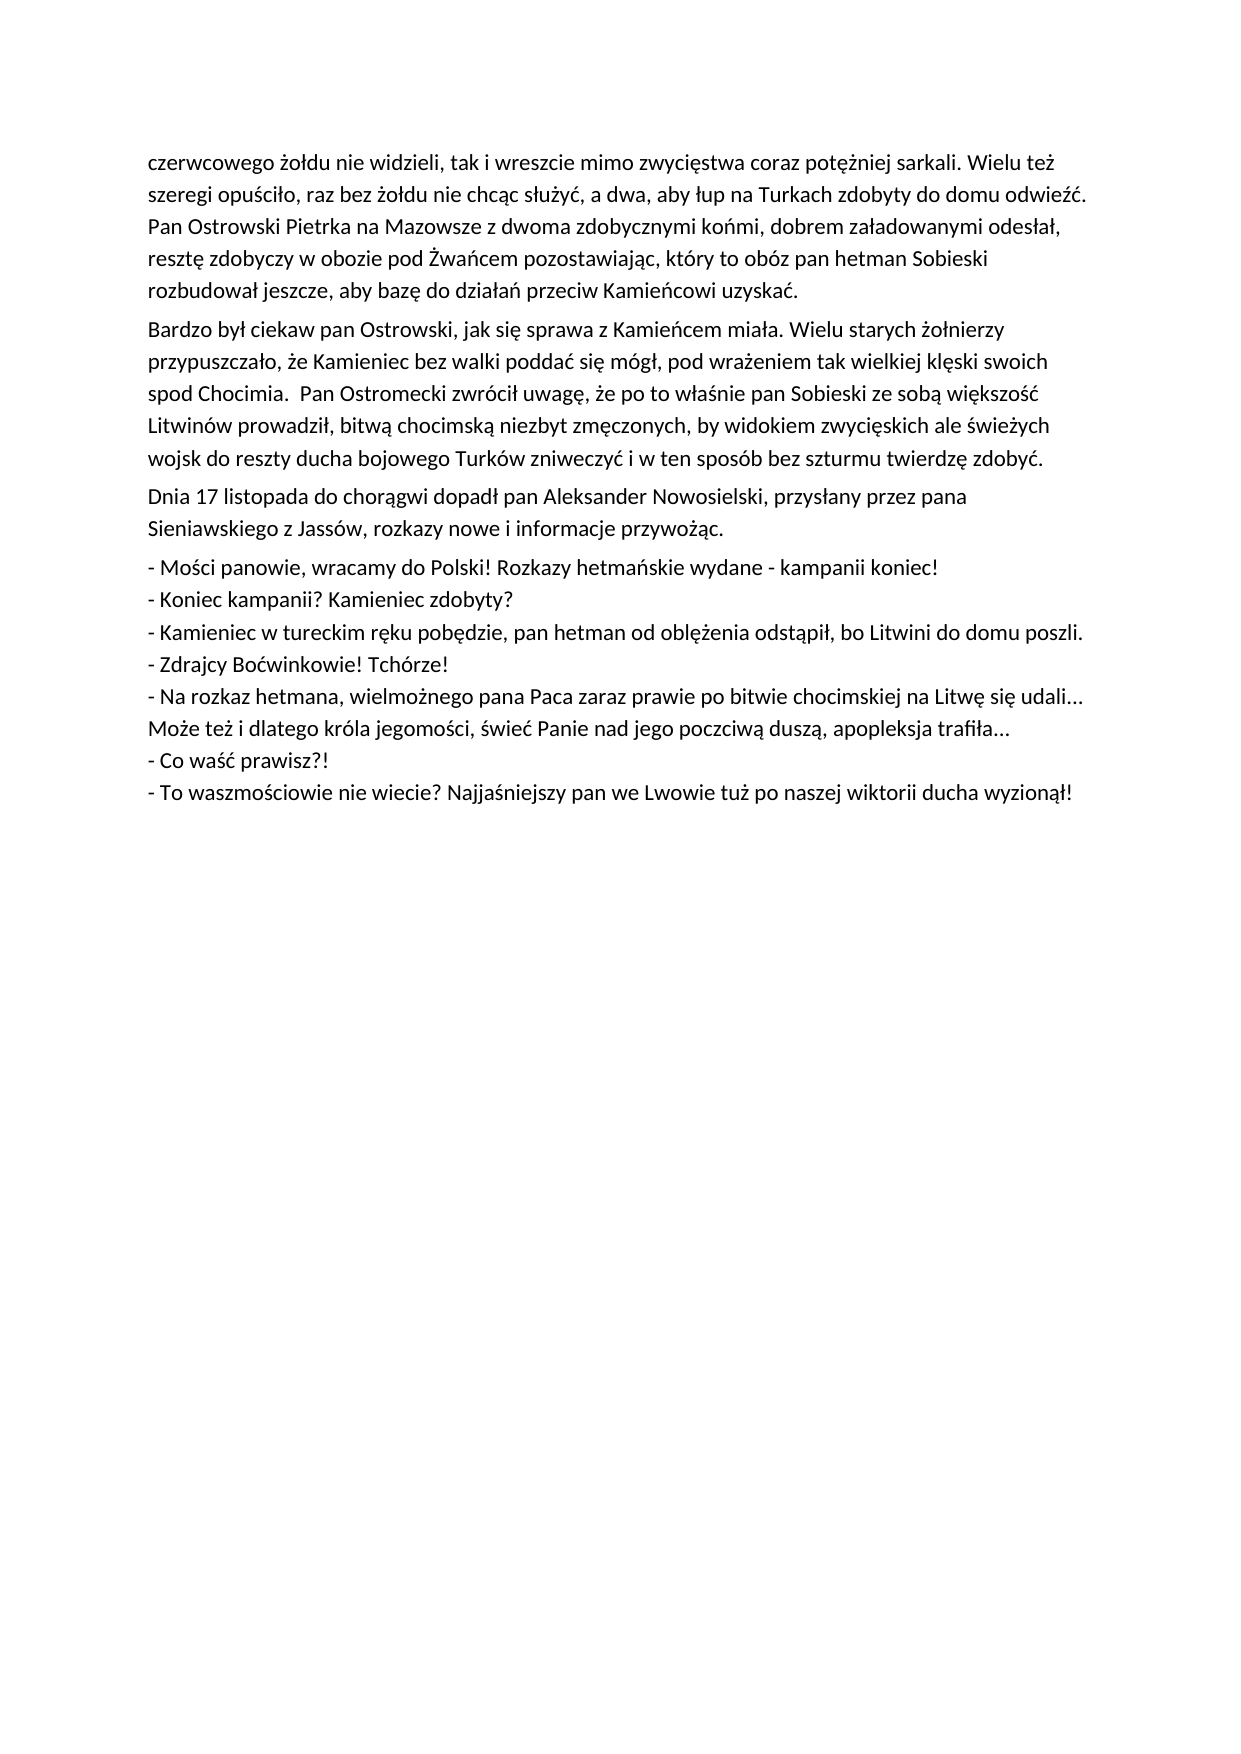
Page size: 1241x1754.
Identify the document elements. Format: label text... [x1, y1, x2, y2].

text - Na rozkaz hetmana, wielmożnego pana Paca zaraz prawie po bitwie chocimskiej na Litwę się udali... Może też i dlatego króla jegomości, świeć Panie nad jego poczciwą duszą, apopleksja trafiła... [148, 682, 1093, 742]
text - Mości panowie, wracamy do Polski! Rozkazy hetmańskie wydane - kampanii koniec! [148, 553, 1093, 581]
text - Co waść prawisz?! [148, 746, 1093, 774]
text Dnia 17 listopada do chorągwi dopadł pan Aleksander Nowosielski, przysłany przez pana Sieniawskiego z Jassów, rozkazy nowe i informacje przywożąc. [148, 482, 1093, 543]
text - Zdrajcy Boćwinkowie! Tchórze! [148, 650, 1093, 678]
text czerwcowego żołdu nie widzieli, tak i wreszcie mimo zwycięstwa coraz potężniej sarkali. Wielu też szeregi opuściło, raz bez żołdu nie chcąc służyć, a dwa, aby łup na Turkach zdobyty do domu odwieźć. Pan Ostrowski Pietrka na Mazowsze z dwoma zdobycznymi końmi, dobrem załadowanymi odesłał, resztę zdobyczy w obozie pod Żwańcem pozostawiając, który to obóz pan hetman Sobieski rozbudował jeszcze, aby bazę do działań przeciw Kamieńcowi uzyskać. [148, 148, 1093, 304]
text - Kamieniec w tureckim ręku pobędzie, pan hetman od oblężenia odstąpił, bo Litwini do domu poszli. [148, 618, 1093, 646]
text - Koniec kampanii? Kamieniec zdobyty? [148, 585, 1093, 613]
text - To waszmościowie nie wiecie? Najjaśniejszy pan we Lwowie tuż po naszej wiktorii ducha wyzionął! [148, 778, 1093, 807]
text Bardzo był ciekaw pan Ostrowski, jak się sprawa z Kamieńcem miała. Wielu starych żołnierzy przypuszczało, że Kamieniec bez walki poddać się mógł, pod wrażeniem tak wielkiej klęski swoich spod Chocimia. Pan Ostromecki zwrócił uwagę, że po to właśnie pan Sobieski ze sobą większość Litwinów prowadził, bitwą chocimską niezbyt zmęczonych, by widokiem zwycięskich ale świeżych wojsk do reszty ducha bojowego Turków zniweczyć i w ten sposób bez szturmu twierdzę zdobyć. [148, 315, 1093, 472]
